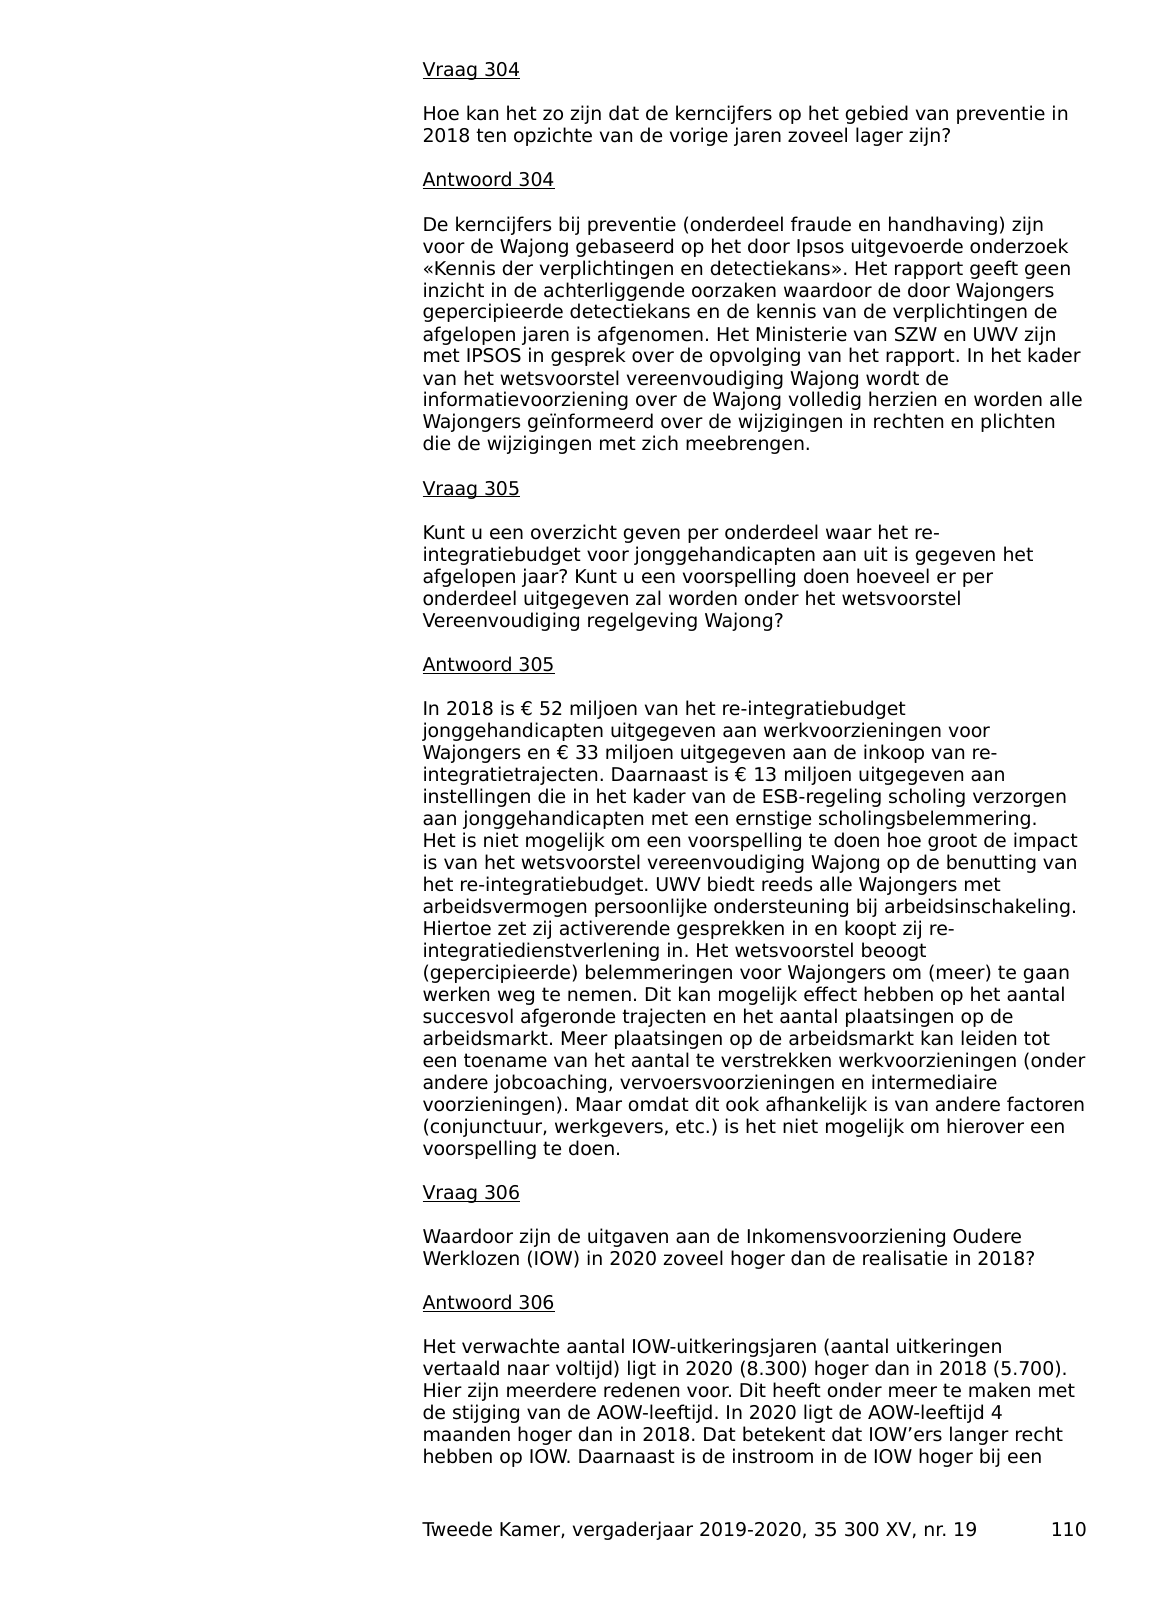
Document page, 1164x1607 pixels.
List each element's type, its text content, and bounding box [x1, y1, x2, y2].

subtitle Antwoord 304 [422, 169, 1087, 191]
text In 2018 is € 52 miljoen van het re-integratiebudget jonggehandicapten uitgegeven aan werkvoorzieningen voor Wajongers en € 33 miljoen uitgegeven aan de inkoop van re-integratietrajecten. Daarnaast is € 13 miljoen uitgegeven aan instellingen die in het kader van de ESB-regeling scholing verzorgen aan jonggehandicapten met een ernstige scholingsbelemmering. [422, 698, 1087, 830]
subtitle Vraag 305 [422, 477, 1087, 499]
subtitle Vraag 306 [422, 1182, 1087, 1204]
subtitle Antwoord 306 [422, 1292, 1087, 1314]
text Waardoor zijn de uitgaven aan de Inkomensvoorziening Oudere Werklozen (IOW) in 2020 zoveel hoger dan de realisatie in 2018? [422, 1226, 1087, 1270]
text Het is niet mogelijk om een voorspelling te doen hoe groot de impact is van het wetsvoorstel vereenvoudiging Wajong op de benutting van het re-integratiebudget. UWV biedt reeds alle Wajongers met arbeidsvermogen persoonlijke ondersteuning bij arbeidsinschakeling. Hiertoe zet zij activerende gesprekken in en koopt zij re-integratiedienstverlening in. Het wetsvoorstel beoogt (gepercipieerde) belemmeringen voor Wajongers om (meer) te gaan werken weg te nemen. Dit kan mogelijk effect hebben op het aantal succesvol afgeronde trajecten en het aantal plaatsingen op de arbeidsmarkt. Meer plaatsingen op de arbeidsmarkt kan leiden tot een toename van het aantal te verstrekken werkvoorzieningen (onder andere jobcoaching, vervoersvoorzieningen en intermediaire voorzieningen). Maar omdat dit ook afhankelijk is van andere factoren (conjunctuur, werkgevers, etc.) is het niet mogelijk om hierover een voorspelling te doen. [422, 830, 1087, 1159]
text Hoe kan het zo zijn dat de kerncijfers op het gebied van preventie in 2018 ten opzichte van de vorige jaren zoveel lager zijn? [422, 103, 1087, 147]
text Kunt u een overzicht geven per onderdeel waar het re-integratiebudget voor jonggehandicapten aan uit is gegeven het afgelopen jaar? Kunt u een voorspelling doen hoeveel er per onderdeel uitgegeven zal worden onder het wetsvoorstel Vereenvoudiging regelgeving Wajong? [422, 522, 1087, 632]
subtitle Antwoord 305 [422, 654, 1087, 676]
text De kerncijfers bij preventie (onderdeel fraude en handhaving) zijn voor de Wajong gebaseerd op het door Ipsos uitgevoerde onderzoek «Kennis der verplichtingen en detectiekans». Het rapport geeft geen inzicht in de achterliggende oorzaken waardoor de door Wajongers gepercipieerde detectiekans en de kennis van de verplichtingen de afgelopen jaren is afgenomen. Het Ministerie van SZW en UWV zijn met IPSOS in gesprek over de opvolging van het rapport. In het kader van het wetsvoorstel vereenvoudiging Wajong wordt de informatievoorziening over de Wajong volledig herzien en worden alle Wajongers geïnformeerd over de wijzigingen in rechten en plichten die de wijzigingen met zich meebrengen. [422, 213, 1087, 455]
subtitle Vraag 304 [422, 59, 1087, 81]
text Het verwachte aantal IOW-uitkeringsjaren (aantal uitkeringen vertaald naar voltijd) ligt in 2020 (8.300) hoger dan in 2018 (5.700). Hier zijn meerdere redenen voor. Dit heeft onder meer te maken met de stijging van de AOW-leeftijd. In 2020 ligt de AOW-leeftijd 4 maanden hoger dan in 2018. Dat betekent dat IOW’ers langer recht hebben op IOW. Daarnaast is de instroom in de IOW hoger bij een [422, 1336, 1087, 1468]
